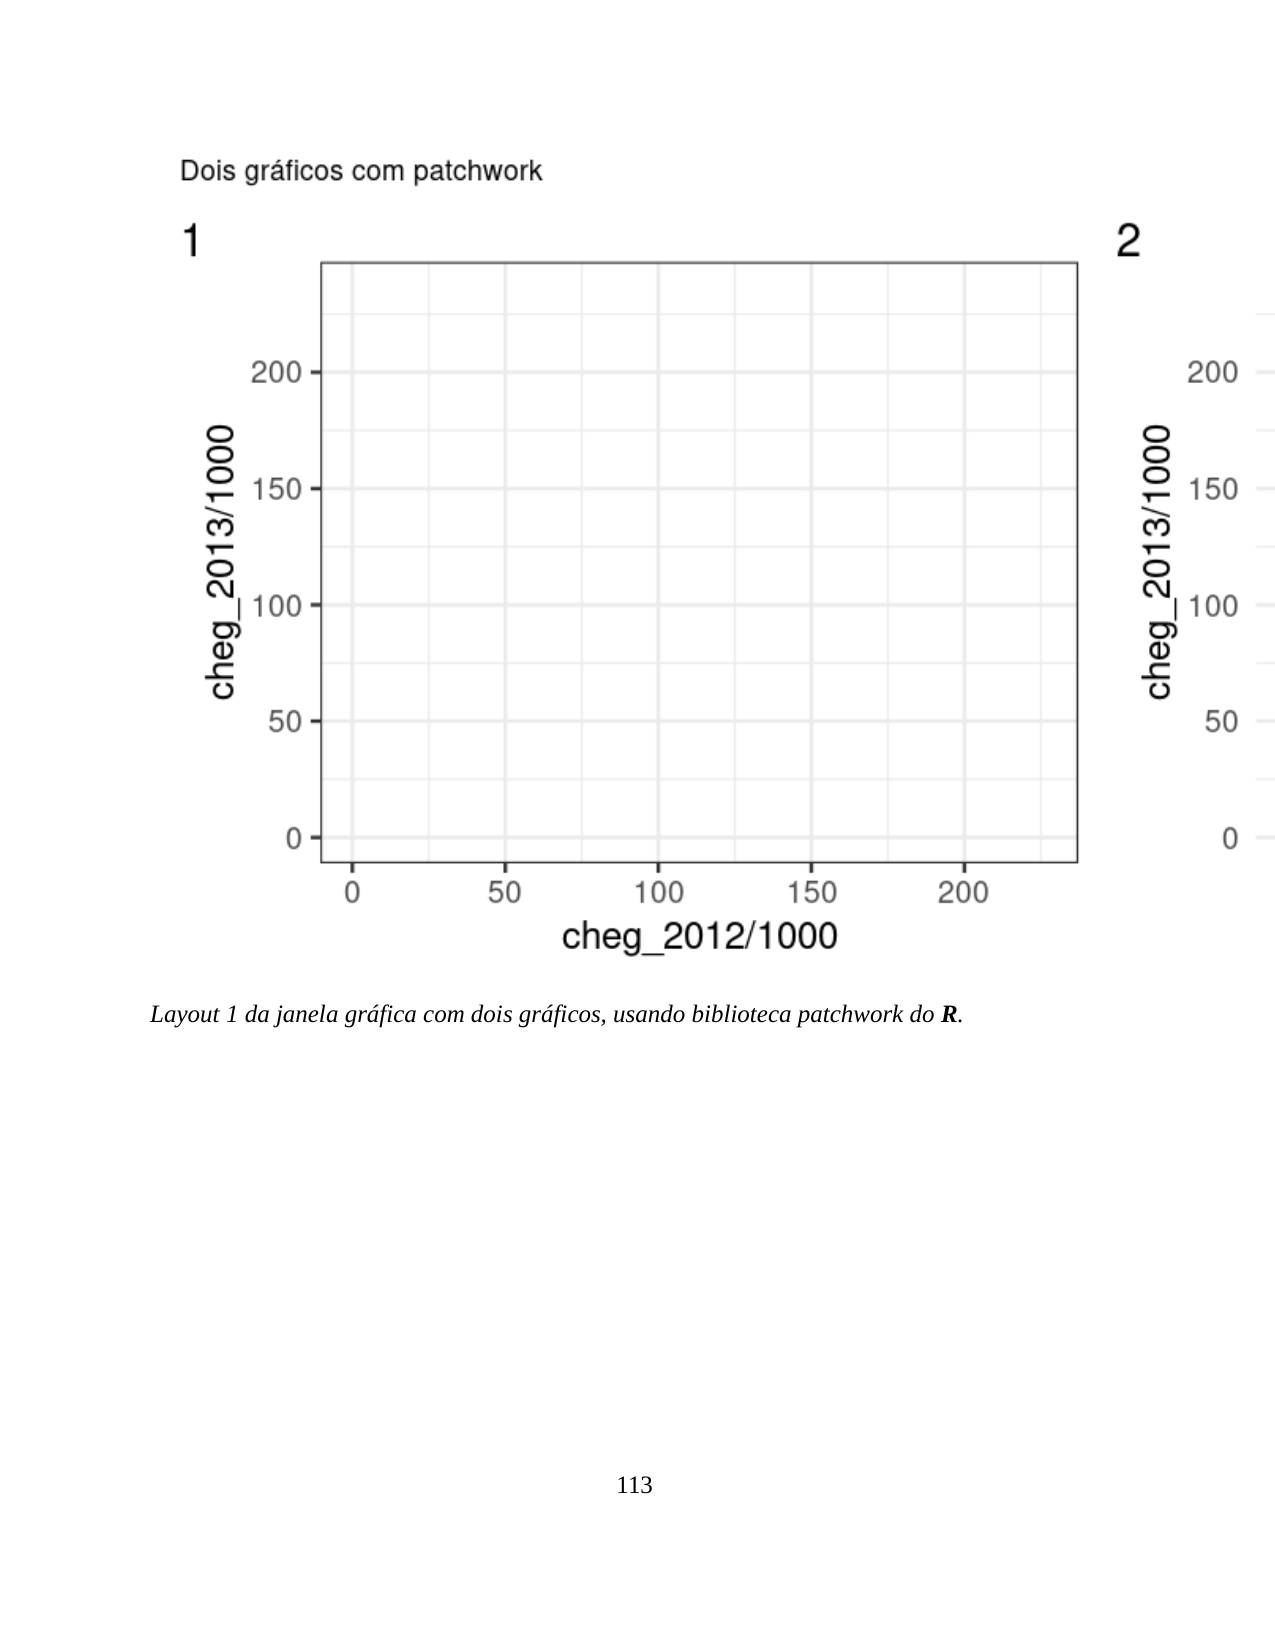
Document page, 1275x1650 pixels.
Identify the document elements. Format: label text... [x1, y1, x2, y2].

text Layout 1 da janela gráfica com dois gráficos, usando biblioteca patchwork do R. [150, 999, 1125, 1028]
picture [150, 150, 1275, 987]
